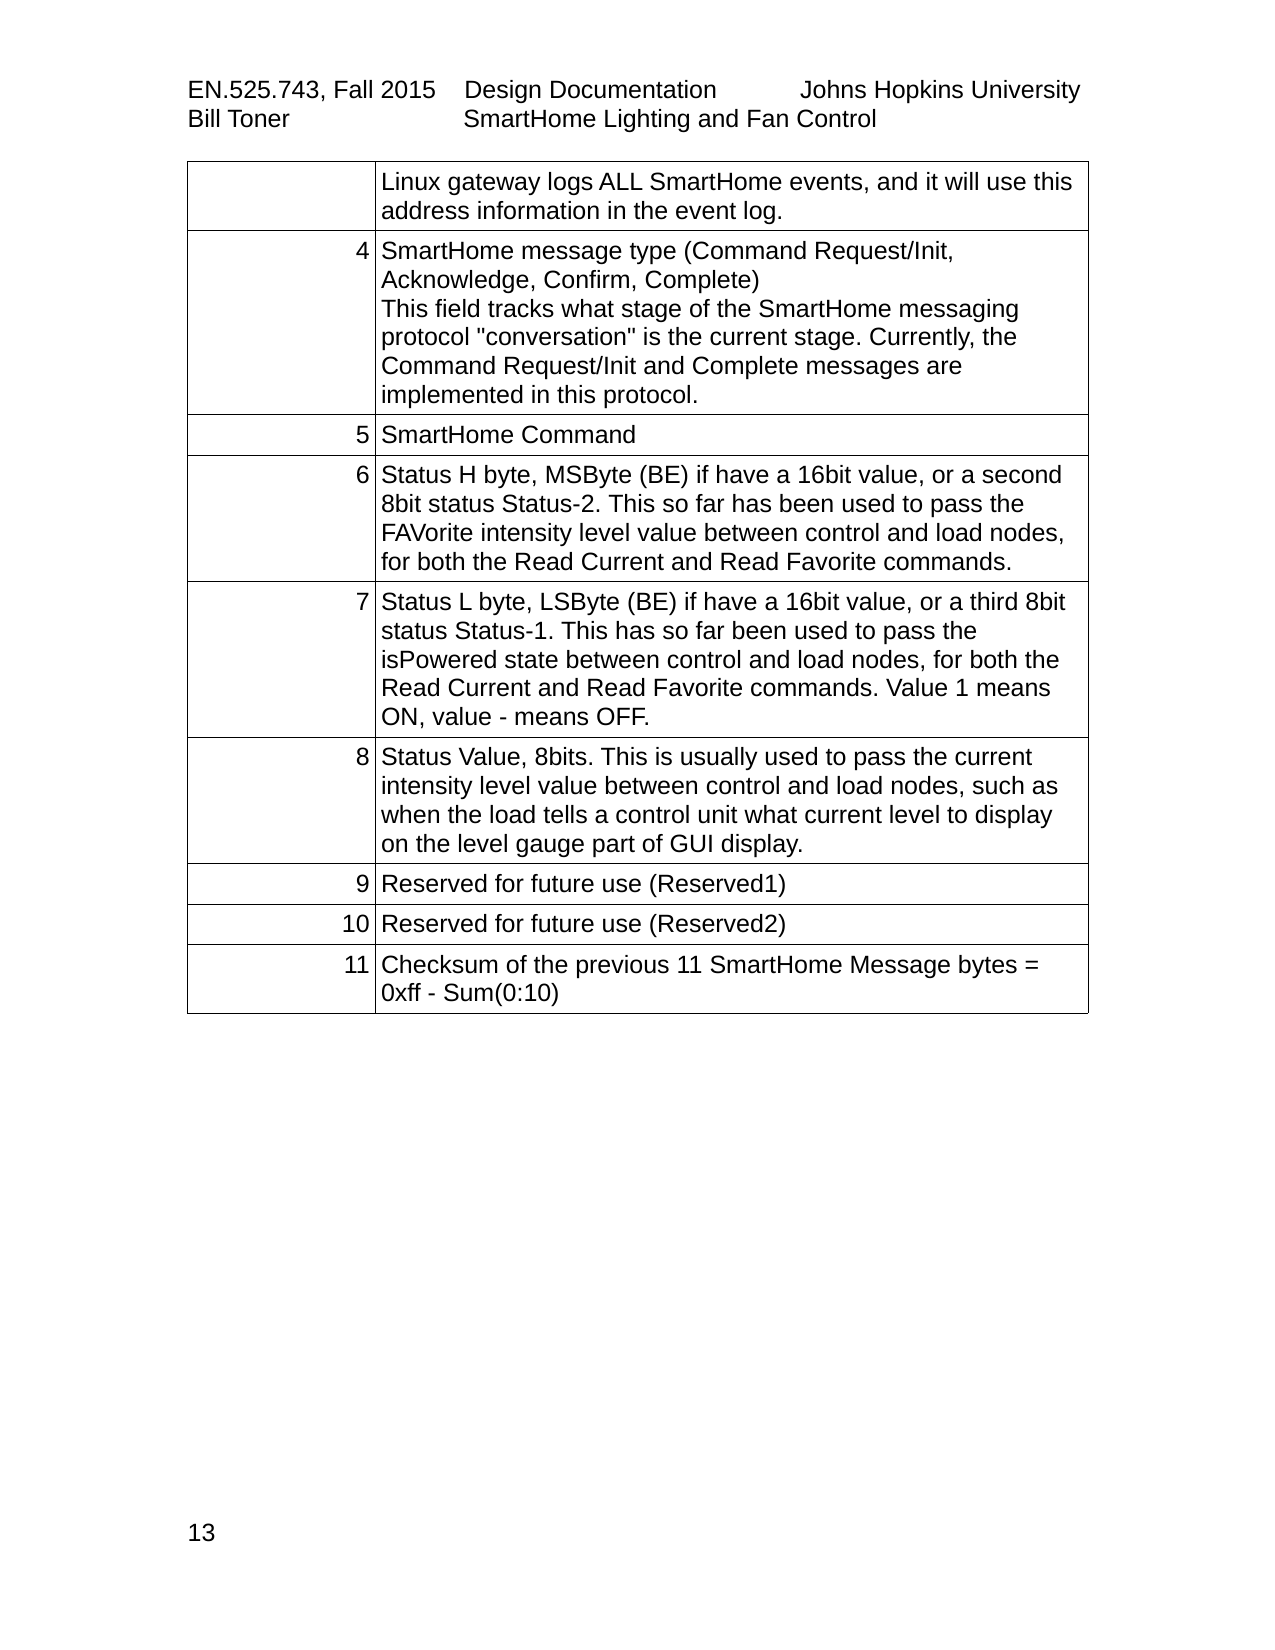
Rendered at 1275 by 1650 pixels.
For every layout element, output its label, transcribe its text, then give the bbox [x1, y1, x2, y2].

table_cell SmartHome Command [376, 415, 1088, 455]
table_cell Status L byte, LSByte (BE) if have a 16bit value, or a third 8bit status Status-1. This has so far been used to pass the isPowered state between control and load nodes, for both the Read Current and Read Favorite commands. Value 1 means ON, value - means OFF. [376, 582, 1088, 737]
table_cell 6 [188, 456, 375, 581]
table_cell Reserved for future use (Reserved2) [376, 905, 1088, 944]
table_cell 9 [188, 864, 375, 903]
table_cell 5 [188, 415, 375, 455]
table_cell Linux gateway logs ALL SmartHome events, and it will use this address information in the event log. [376, 162, 1088, 230]
table_cell 11 [188, 945, 375, 1013]
table_cell Status H byte, MSByte (BE) if have a 16bit value, or a second 8bit status Status-2. This so far has been used to pass the FAVorite intensity level value between control and load nodes, for both the Read Current and Read Favorite commands. [376, 456, 1088, 581]
table_cell [188, 162, 375, 230]
table_cell 10 [188, 905, 375, 944]
table_cell Status Value, 8bits. This is usually used to pass the current intensity level value between control and load nodes, such as when the load tells a control unit what current level to display on the level gauge part of GUI display. [376, 738, 1088, 863]
table_cell SmartHome message type (Command Request/Init, Acknowledge, Confirm, Complete) This field tracks what stage of the SmartHome messaging protocol "conversation" is the current stage. Currently, the Command Request/Init and Complete messages are implemented in this protocol. [376, 231, 1088, 414]
table_cell Reserved for future use (Reserved1) [376, 864, 1088, 903]
table_cell Checksum of the previous 11 SmartHome Message bytes = 0xff - Sum(0:10) [376, 945, 1088, 1013]
table_cell 8 [188, 738, 375, 863]
table_cell 7 [188, 582, 375, 737]
table_cell 4 [188, 231, 375, 414]
